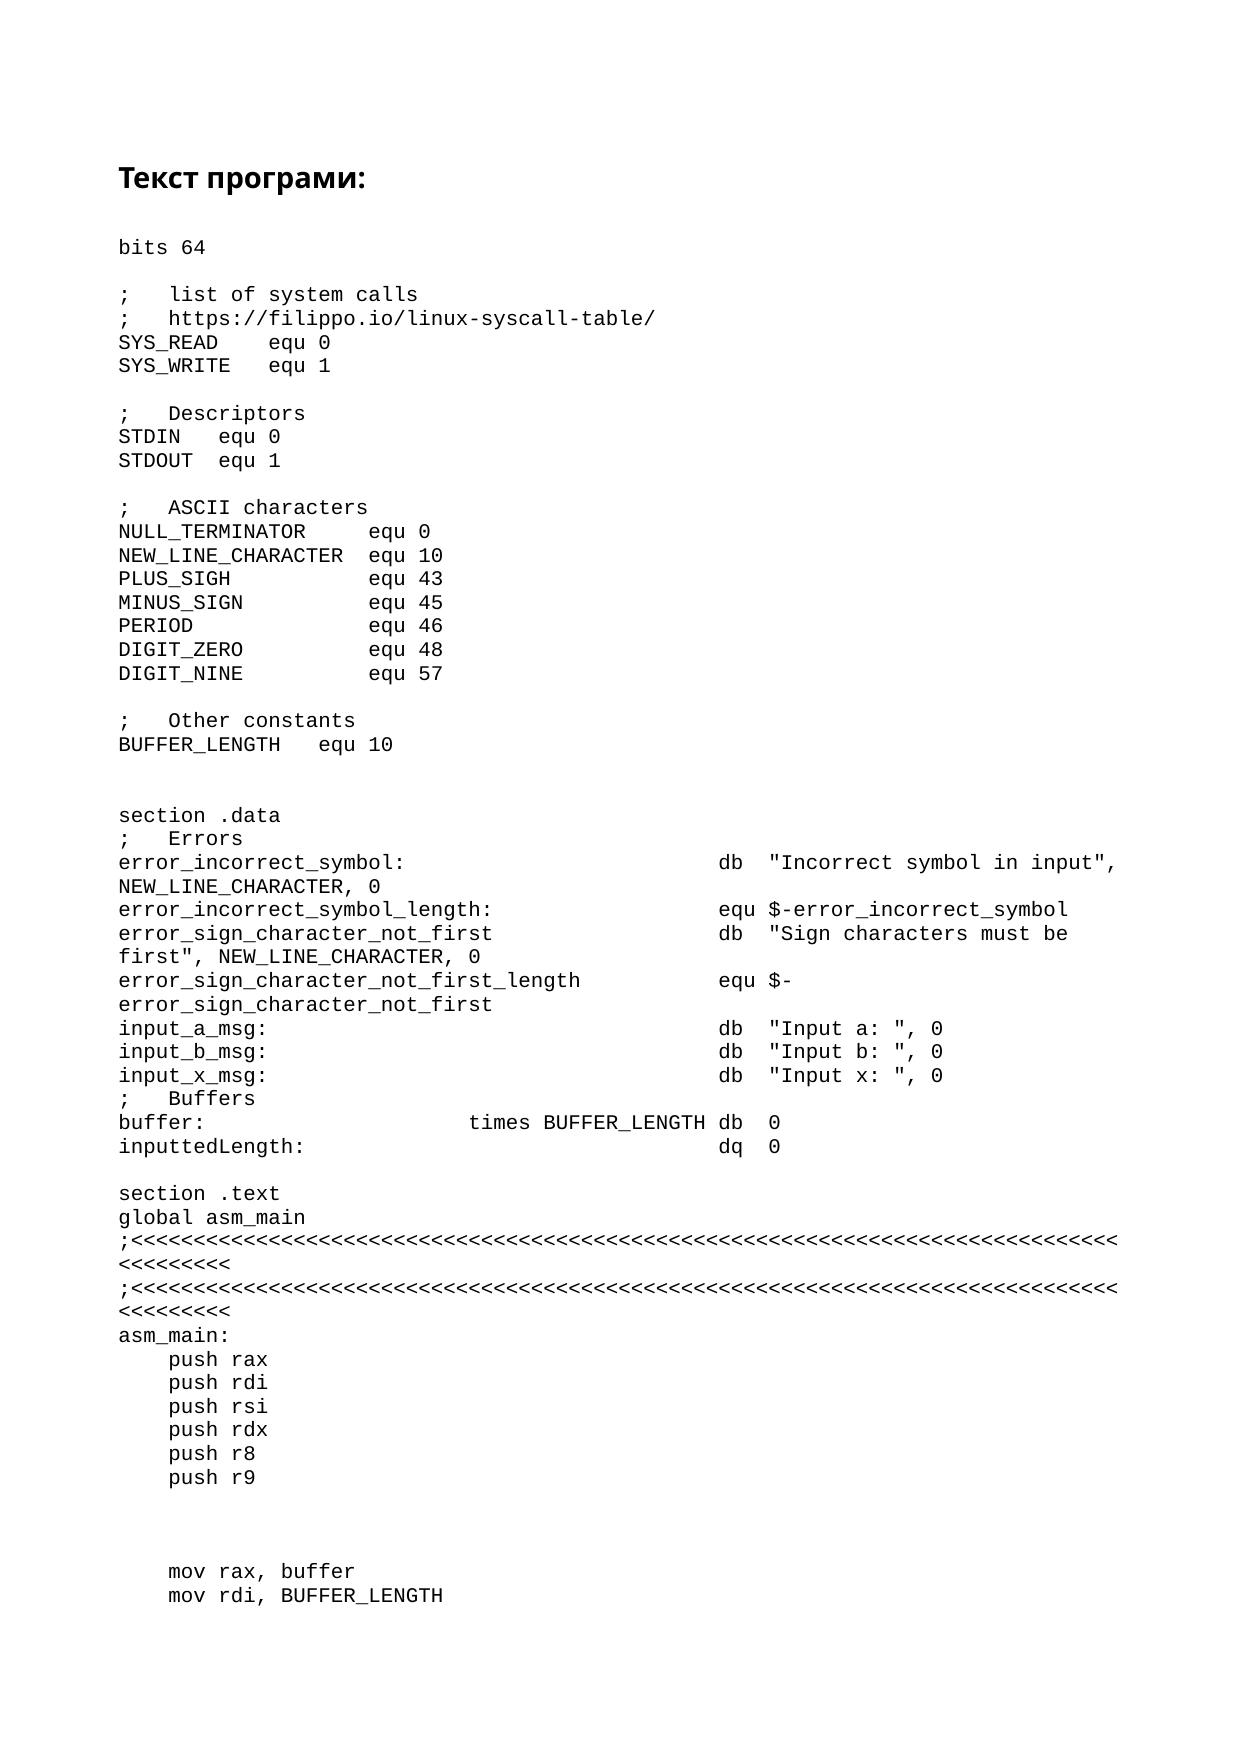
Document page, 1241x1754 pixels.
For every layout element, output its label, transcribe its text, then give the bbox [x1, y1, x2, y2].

text NULL_TERMINATOR equ 0 [118, 521, 1122, 544]
text ; Descriptors [118, 403, 1122, 426]
text NEW_LINE_CHARACTER equ 10 [118, 544, 1122, 568]
text DIGIT_NINE equ 57 [118, 663, 1122, 686]
text error_incorrect_symbol_length: equ $-error_incorrect_symbol [118, 899, 1122, 923]
text input_b_msg: db "Input b: ", 0 [118, 1041, 1122, 1065]
text ;<<<<<<<<<<<<<<<<<<<<<<<<<<<<<<<<<<<<<<<<<<<<<<<<<<<<<<<<<<<<<<<<<<<<<<<<<<<<<<<<<<<<<<<< [118, 1278, 1122, 1325]
text STDIN equ 0 [118, 426, 1122, 450]
text SYS_WRITE equ 1 [118, 355, 1122, 379]
text PERIOD equ 46 [118, 616, 1122, 639]
text push rax [118, 1348, 1122, 1372]
text mov rax, buffer [118, 1561, 1122, 1585]
text asm_main: [118, 1325, 1122, 1348]
text push r8 [118, 1443, 1122, 1467]
text push rsi [118, 1396, 1122, 1419]
text error_incorrect_symbol: db "Incorrect symbol in input", NEW_LINE_CHARACTER, 0 [118, 852, 1122, 899]
text mov rdi, BUFFER_LENGTH [118, 1585, 1122, 1609]
text ;<<<<<<<<<<<<<<<<<<<<<<<<<<<<<<<<<<<<<<<<<<<<<<<<<<<<<<<<<<<<<<<<<<<<<<<<<<<<<<<<<<<<<<<< [118, 1230, 1122, 1278]
text ; list of system calls [118, 284, 1122, 308]
text section .text [118, 1183, 1122, 1207]
text input_x_msg: db "Input x: ", 0 [118, 1065, 1122, 1088]
text push rdi [118, 1372, 1122, 1396]
text global asm_main [118, 1207, 1122, 1230]
text push rdx [118, 1419, 1122, 1443]
text DIGIT_ZERO equ 48 [118, 639, 1122, 663]
text buffer: times BUFFER_LENGTH db 0 [118, 1112, 1122, 1136]
text ; Other constants [118, 710, 1122, 734]
text error_sign_character_not_first_length equ $-error_sign_character_not_first [118, 970, 1122, 1017]
text BUFFER_LENGTH equ 10 [118, 734, 1122, 757]
text section .data [118, 805, 1122, 828]
text PLUS_SIGH equ 43 [118, 568, 1122, 592]
text inputtedLength: dq 0 [118, 1136, 1122, 1159]
text push r9 [118, 1467, 1122, 1490]
text MINUS_SIGN equ 45 [118, 592, 1122, 616]
text input_a_msg: db "Input a: ", 0 [118, 1017, 1122, 1041]
text SYS_READ equ 0 [118, 332, 1122, 355]
text STDOUT equ 1 [118, 450, 1122, 474]
text ; Errors [118, 828, 1122, 852]
subtitle Текст програми: [118, 158, 1122, 197]
text ; Buffers [118, 1088, 1122, 1112]
text bits 64 [118, 237, 1122, 261]
text ; https://filippo.io/linux-syscall-table/ [118, 308, 1122, 332]
text error_sign_character_not_first db "Sign characters must be first", NEW_LINE_CHARACTER, 0 [118, 923, 1122, 970]
text ; ASCII characters [118, 497, 1122, 521]
